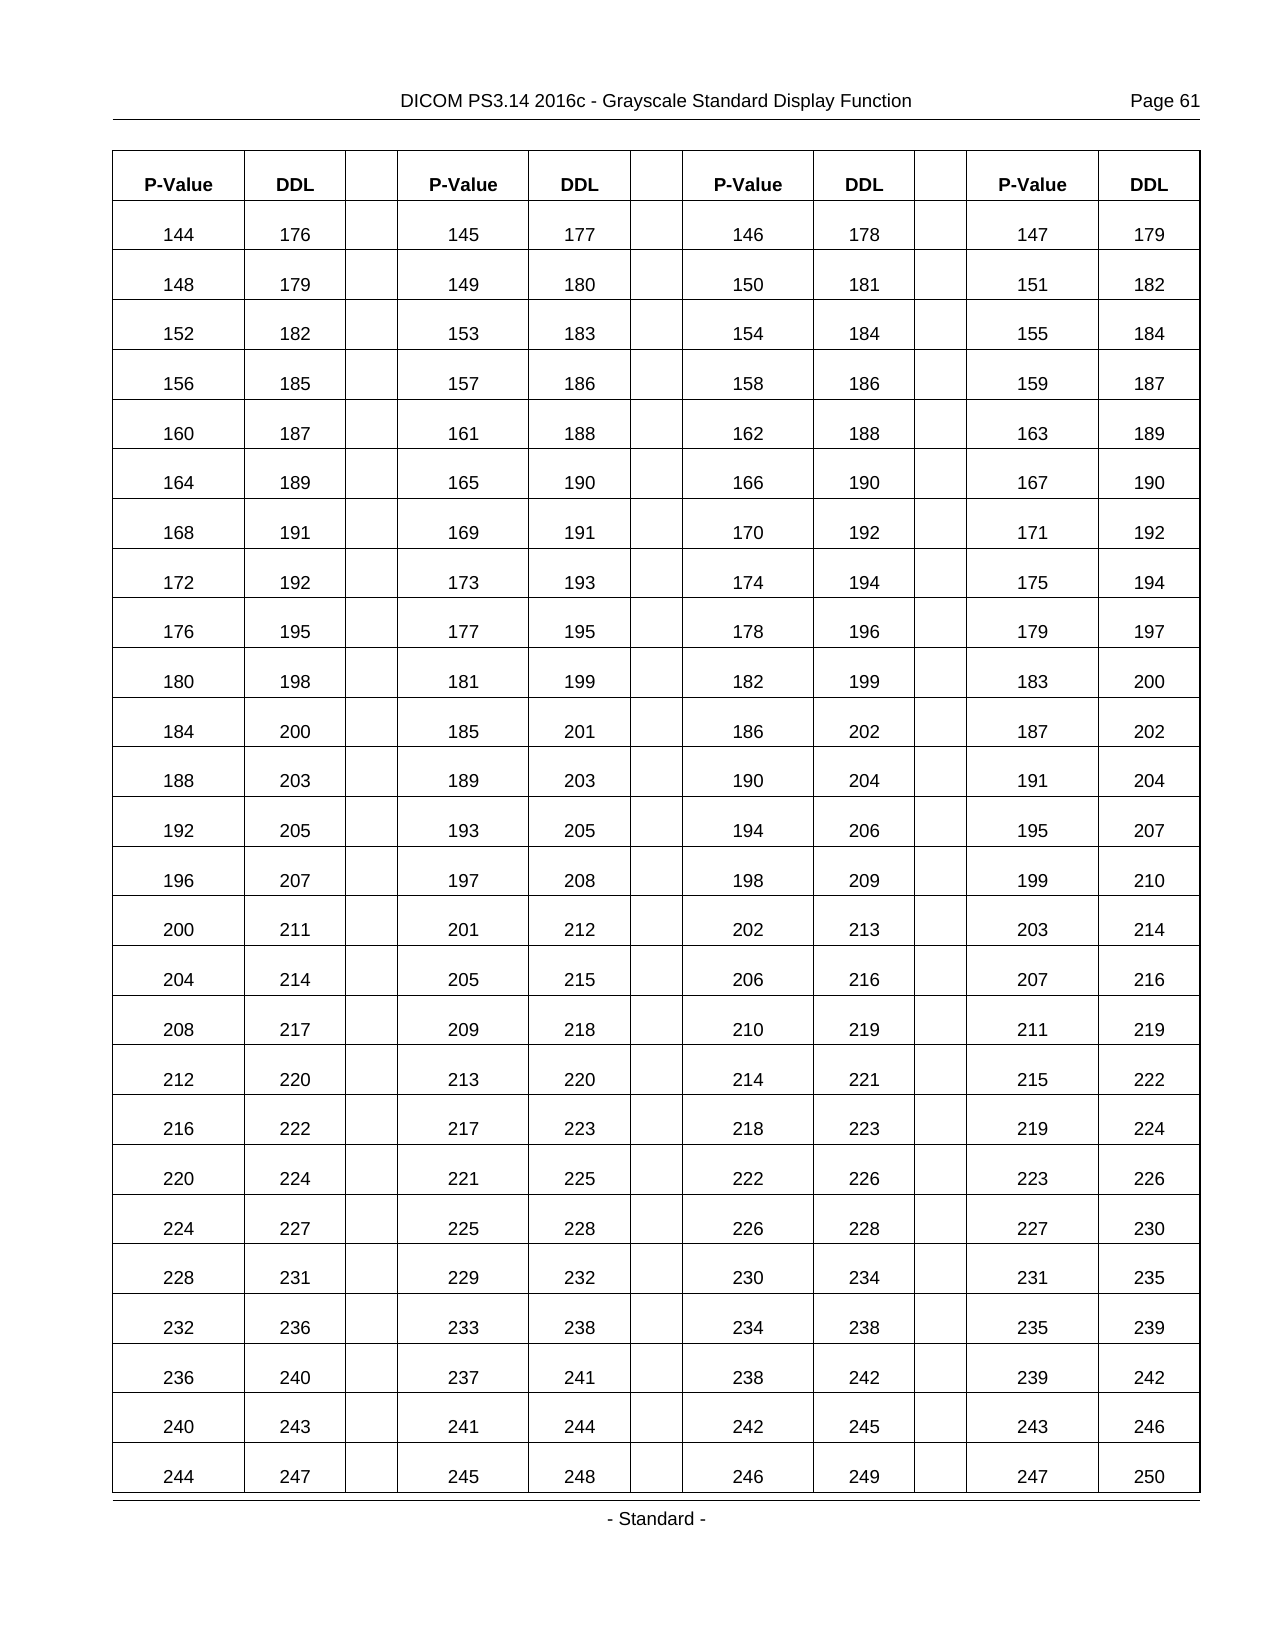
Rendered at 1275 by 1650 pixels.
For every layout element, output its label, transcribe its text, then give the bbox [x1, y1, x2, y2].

table_cell 228 [814, 1195, 914, 1243]
table_cell 171 [967, 499, 1098, 547]
table_cell 236 [245, 1294, 345, 1342]
table_cell 208 [529, 847, 630, 895]
table_header DDL [245, 151, 345, 200]
table_cell 226 [1099, 1145, 1199, 1193]
table_header P-Value [398, 151, 528, 200]
table_cell 247 [245, 1443, 345, 1492]
table_cell [631, 300, 682, 349]
table_cell 184 [814, 300, 914, 349]
table_cell [346, 250, 397, 299]
table_cell 231 [967, 1244, 1098, 1293]
table_cell 219 [1099, 996, 1199, 1044]
table_cell 180 [113, 648, 244, 697]
table_cell 181 [814, 250, 914, 299]
table_cell 205 [245, 797, 345, 846]
table_cell 144 [113, 201, 244, 249]
table_cell [346, 797, 397, 846]
table_cell 183 [967, 648, 1098, 697]
table_cell 215 [529, 946, 630, 995]
table_cell [915, 747, 966, 796]
table_cell 232 [529, 1244, 630, 1293]
table_cell [346, 946, 397, 995]
table_cell 224 [1099, 1095, 1199, 1144]
table_cell 239 [1099, 1294, 1199, 1342]
table_cell 201 [398, 896, 528, 945]
table_header DDL [814, 151, 914, 200]
table_cell 242 [1099, 1344, 1199, 1392]
table_cell 220 [113, 1145, 244, 1193]
table_cell 204 [113, 946, 244, 995]
table_cell 210 [683, 996, 813, 1044]
table_cell 216 [814, 946, 914, 995]
table_cell 239 [967, 1344, 1098, 1392]
table_cell 220 [245, 1045, 345, 1094]
table_cell 189 [245, 449, 345, 498]
table_header [915, 151, 966, 200]
table_cell 217 [398, 1095, 528, 1144]
table_cell 150 [683, 250, 813, 299]
table_cell 226 [683, 1195, 813, 1243]
table_cell 196 [113, 847, 244, 895]
table_cell 245 [398, 1443, 528, 1492]
table_cell 149 [398, 250, 528, 299]
table_cell 188 [529, 400, 630, 448]
table_cell 213 [398, 1045, 528, 1094]
table_cell [346, 1195, 397, 1243]
table_cell [346, 549, 397, 597]
table_cell [346, 648, 397, 697]
table_cell 191 [967, 747, 1098, 796]
table_cell 175 [967, 549, 1098, 597]
table_cell 156 [113, 350, 244, 398]
table_cell [631, 1344, 682, 1392]
table_cell [915, 1095, 966, 1144]
table_cell 210 [1099, 847, 1199, 895]
table_cell 240 [113, 1393, 244, 1442]
table_cell [631, 201, 682, 249]
table_cell 193 [529, 549, 630, 597]
table_cell [346, 201, 397, 249]
table_cell 161 [398, 400, 528, 448]
table_cell 169 [398, 499, 528, 547]
table_cell 190 [529, 449, 630, 498]
table_cell [915, 598, 966, 647]
table_header DDL [1099, 151, 1199, 200]
table_cell 236 [113, 1344, 244, 1392]
table_cell 188 [113, 747, 244, 796]
table_cell [631, 1244, 682, 1293]
table_cell 229 [398, 1244, 528, 1293]
table_cell 187 [967, 698, 1098, 746]
table_cell 167 [967, 449, 1098, 498]
table_cell 199 [529, 648, 630, 697]
table_cell 203 [967, 896, 1098, 945]
table_cell 187 [1099, 350, 1199, 398]
table_cell [346, 400, 397, 448]
table_header [346, 151, 397, 200]
table_cell 184 [113, 698, 244, 746]
table_cell 224 [245, 1145, 345, 1193]
table_cell [631, 1443, 682, 1492]
table_cell 221 [398, 1145, 528, 1193]
table_cell 216 [113, 1095, 244, 1144]
table_cell 191 [529, 499, 630, 547]
table_cell 190 [683, 747, 813, 796]
table_cell 225 [398, 1195, 528, 1243]
table_cell [631, 946, 682, 995]
table_cell 205 [398, 946, 528, 995]
table_cell [915, 1294, 966, 1342]
table_cell 197 [398, 847, 528, 895]
table_cell [631, 648, 682, 697]
table_cell 178 [814, 201, 914, 249]
table_cell 205 [529, 797, 630, 846]
table_cell 209 [398, 996, 528, 1044]
table_cell 179 [967, 598, 1098, 647]
table_cell 246 [1099, 1393, 1199, 1442]
table_cell 235 [967, 1294, 1098, 1342]
table_cell 200 [1099, 648, 1199, 697]
table_cell 222 [245, 1095, 345, 1144]
table_cell 176 [245, 201, 345, 249]
table_cell 230 [1099, 1195, 1199, 1243]
table_cell 224 [113, 1195, 244, 1243]
table_cell 162 [683, 400, 813, 448]
table_cell [915, 350, 966, 398]
table_cell 222 [683, 1145, 813, 1193]
table_cell [346, 1344, 397, 1392]
table_cell 177 [529, 201, 630, 249]
table_cell 221 [814, 1045, 914, 1094]
table_cell [915, 201, 966, 249]
table_cell 194 [683, 797, 813, 846]
table_cell 152 [113, 300, 244, 349]
table_cell 165 [398, 449, 528, 498]
table_cell [631, 1294, 682, 1342]
table_cell [915, 698, 966, 746]
table_cell [915, 549, 966, 597]
table_cell 241 [398, 1393, 528, 1442]
table_cell 183 [529, 300, 630, 349]
table_cell 177 [398, 598, 528, 647]
table_cell [346, 698, 397, 746]
table_cell 157 [398, 350, 528, 398]
table_cell 189 [1099, 400, 1199, 448]
table_cell 192 [1099, 499, 1199, 547]
table_cell [915, 996, 966, 1044]
table_cell 153 [398, 300, 528, 349]
table_cell 154 [683, 300, 813, 349]
table_cell [631, 1393, 682, 1442]
table_cell 186 [814, 350, 914, 398]
table_cell 248 [529, 1443, 630, 1492]
table_cell 202 [683, 896, 813, 945]
table_cell 194 [1099, 549, 1199, 597]
table_cell [631, 350, 682, 398]
table_cell [346, 896, 397, 945]
table_cell 173 [398, 549, 528, 597]
table_cell [915, 1244, 966, 1293]
table_cell [346, 1095, 397, 1144]
table_cell 217 [245, 996, 345, 1044]
table_cell 233 [398, 1294, 528, 1342]
table_cell 172 [113, 549, 244, 597]
table_cell 244 [113, 1443, 244, 1492]
table_cell 238 [683, 1344, 813, 1392]
table_cell 200 [245, 698, 345, 746]
table_cell 147 [967, 201, 1098, 249]
table_cell 186 [529, 350, 630, 398]
table_cell 208 [113, 996, 244, 1044]
table_cell 159 [967, 350, 1098, 398]
table_cell [346, 499, 397, 547]
table_cell [915, 946, 966, 995]
table_cell [631, 698, 682, 746]
table_cell [346, 300, 397, 349]
table_cell 226 [814, 1145, 914, 1193]
table_cell [915, 449, 966, 498]
table_cell 211 [967, 996, 1098, 1044]
table_cell 218 [529, 996, 630, 1044]
table_cell [346, 1145, 397, 1193]
table_cell 176 [113, 598, 244, 647]
table_cell 160 [113, 400, 244, 448]
table_cell 207 [967, 946, 1098, 995]
table_cell 198 [683, 847, 813, 895]
table_cell 212 [529, 896, 630, 945]
table_cell 214 [683, 1045, 813, 1094]
table_cell 243 [967, 1393, 1098, 1442]
table_cell [631, 797, 682, 846]
table_cell 201 [529, 698, 630, 746]
table_cell 246 [683, 1443, 813, 1492]
table_cell [915, 1045, 966, 1094]
table_cell [346, 1294, 397, 1342]
table_cell [915, 300, 966, 349]
table_cell 181 [398, 648, 528, 697]
table_cell 250 [1099, 1443, 1199, 1492]
table_cell 196 [814, 598, 914, 647]
table_cell 222 [1099, 1045, 1199, 1094]
table_cell 234 [683, 1294, 813, 1342]
table_cell [346, 996, 397, 1044]
table_cell [915, 1393, 966, 1442]
table_cell [915, 648, 966, 697]
table_cell 241 [529, 1344, 630, 1392]
table_cell 195 [967, 797, 1098, 846]
table_header P-Value [113, 151, 244, 200]
table_cell 203 [529, 747, 630, 796]
table_cell [915, 1344, 966, 1392]
table_cell 219 [814, 996, 914, 1044]
table_cell 238 [814, 1294, 914, 1342]
table_cell 151 [967, 250, 1098, 299]
table_cell 204 [1099, 747, 1199, 796]
table_cell 232 [113, 1294, 244, 1342]
table_cell 166 [683, 449, 813, 498]
table_cell 145 [398, 201, 528, 249]
table_cell 215 [967, 1045, 1098, 1094]
table_cell 185 [245, 350, 345, 398]
table_cell 219 [967, 1095, 1098, 1144]
table_cell 243 [245, 1393, 345, 1442]
table_cell [631, 1145, 682, 1193]
table_cell [631, 400, 682, 448]
table_cell 158 [683, 350, 813, 398]
table_cell 191 [245, 499, 345, 547]
table_cell [631, 449, 682, 498]
table_cell [631, 996, 682, 1044]
table_cell 182 [683, 648, 813, 697]
table_cell 230 [683, 1244, 813, 1293]
table_cell 242 [683, 1393, 813, 1442]
table_cell 228 [529, 1195, 630, 1243]
table_cell [915, 1145, 966, 1193]
table_cell 204 [814, 747, 914, 796]
table_cell 245 [814, 1393, 914, 1442]
table_cell [346, 1443, 397, 1492]
table_cell 193 [398, 797, 528, 846]
table_cell [346, 1244, 397, 1293]
table_cell [631, 847, 682, 895]
table_header DDL [529, 151, 630, 200]
table_cell 179 [245, 250, 345, 299]
table_cell 170 [683, 499, 813, 547]
table_cell 202 [814, 698, 914, 746]
table_cell 197 [1099, 598, 1199, 647]
table_cell [346, 350, 397, 398]
table_cell [631, 747, 682, 796]
table_cell 192 [814, 499, 914, 547]
table_cell 218 [683, 1095, 813, 1144]
table_cell [631, 499, 682, 547]
table_cell 228 [113, 1244, 244, 1293]
table_cell [915, 1195, 966, 1243]
table_cell 164 [113, 449, 244, 498]
table_cell 216 [1099, 946, 1199, 995]
table_cell 227 [245, 1195, 345, 1243]
table_cell [915, 400, 966, 448]
table_cell [631, 1095, 682, 1144]
table_cell 179 [1099, 201, 1199, 249]
table_cell 231 [245, 1244, 345, 1293]
table_cell 155 [967, 300, 1098, 349]
table_cell 180 [529, 250, 630, 299]
table_cell [346, 449, 397, 498]
table_cell 220 [529, 1045, 630, 1094]
table_cell 227 [967, 1195, 1098, 1243]
table_cell 198 [245, 648, 345, 697]
table_cell [631, 598, 682, 647]
table_cell 184 [1099, 300, 1199, 349]
table_cell 249 [814, 1443, 914, 1492]
table_cell [915, 896, 966, 945]
table_cell [915, 797, 966, 846]
table_cell 214 [245, 946, 345, 995]
table_cell [346, 1393, 397, 1442]
table_cell 185 [398, 698, 528, 746]
table_cell [631, 250, 682, 299]
table_cell 212 [113, 1045, 244, 1094]
table_cell 213 [814, 896, 914, 945]
table_cell 194 [814, 549, 914, 597]
table_cell 190 [814, 449, 914, 498]
table_cell 187 [245, 400, 345, 448]
table_cell 200 [113, 896, 244, 945]
table_cell 223 [529, 1095, 630, 1144]
table_cell [631, 1045, 682, 1094]
table_cell 206 [683, 946, 813, 995]
table_cell [915, 250, 966, 299]
table_cell 148 [113, 250, 244, 299]
table_cell [915, 1443, 966, 1492]
table_cell [915, 847, 966, 895]
table_cell [346, 847, 397, 895]
table_cell 199 [967, 847, 1098, 895]
table_cell 178 [683, 598, 813, 647]
table_cell 214 [1099, 896, 1199, 945]
table_cell 240 [245, 1344, 345, 1392]
table_header P-Value [683, 151, 813, 200]
table_cell [631, 1195, 682, 1243]
table_cell 190 [1099, 449, 1199, 498]
table_cell 235 [1099, 1244, 1199, 1293]
table_cell 207 [245, 847, 345, 895]
table_header [631, 151, 682, 200]
table_cell 195 [245, 598, 345, 647]
table_cell 238 [529, 1294, 630, 1342]
table_cell 206 [814, 797, 914, 846]
table_header P-Value [967, 151, 1098, 200]
table_cell 168 [113, 499, 244, 547]
table_cell 209 [814, 847, 914, 895]
table_cell 192 [245, 549, 345, 597]
table_cell 244 [529, 1393, 630, 1442]
table_cell 223 [967, 1145, 1098, 1193]
table_cell [631, 549, 682, 597]
table_cell 247 [967, 1443, 1098, 1492]
table_cell [631, 896, 682, 945]
table_cell [346, 598, 397, 647]
table_cell 163 [967, 400, 1098, 448]
table_cell 182 [245, 300, 345, 349]
table_cell 199 [814, 648, 914, 697]
table_cell 202 [1099, 698, 1199, 746]
table_cell 203 [245, 747, 345, 796]
table_cell 182 [1099, 250, 1199, 299]
table_cell 225 [529, 1145, 630, 1193]
table_cell [346, 747, 397, 796]
table_cell 195 [529, 598, 630, 647]
table_cell 186 [683, 698, 813, 746]
table_cell 234 [814, 1244, 914, 1293]
table_cell [346, 1045, 397, 1094]
table_cell 188 [814, 400, 914, 448]
table_cell 237 [398, 1344, 528, 1392]
table_cell 192 [113, 797, 244, 846]
table_cell 146 [683, 201, 813, 249]
table_cell 211 [245, 896, 345, 945]
table_cell 223 [814, 1095, 914, 1144]
table_cell 174 [683, 549, 813, 597]
table_cell 207 [1099, 797, 1199, 846]
table_cell [915, 499, 966, 547]
table_cell 242 [814, 1344, 914, 1392]
table_cell 189 [398, 747, 528, 796]
